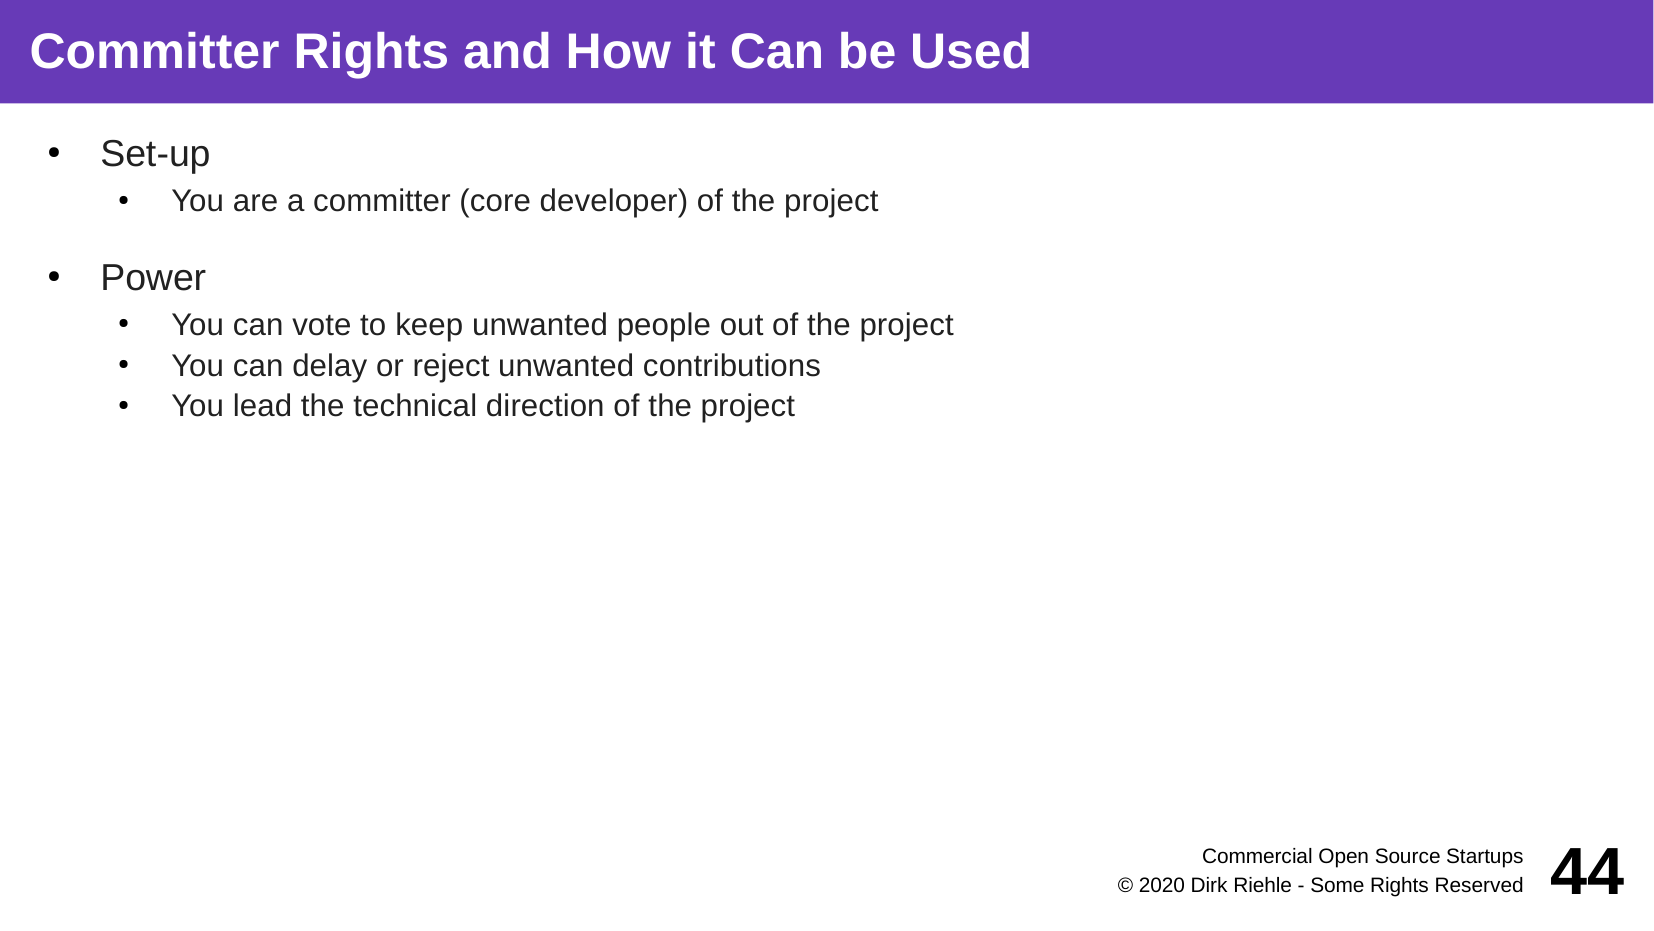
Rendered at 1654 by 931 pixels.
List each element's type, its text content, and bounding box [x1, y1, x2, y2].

list Set-up You are a committer (core developer) of the project Power You can vote to keep unwanted people out of the project You can delay or reject unwanted contributions You lead the technical direction of the project [29, 132, 1625, 813]
title Committer Rights and How it Can be Used [0, 0, 1654, 104]
